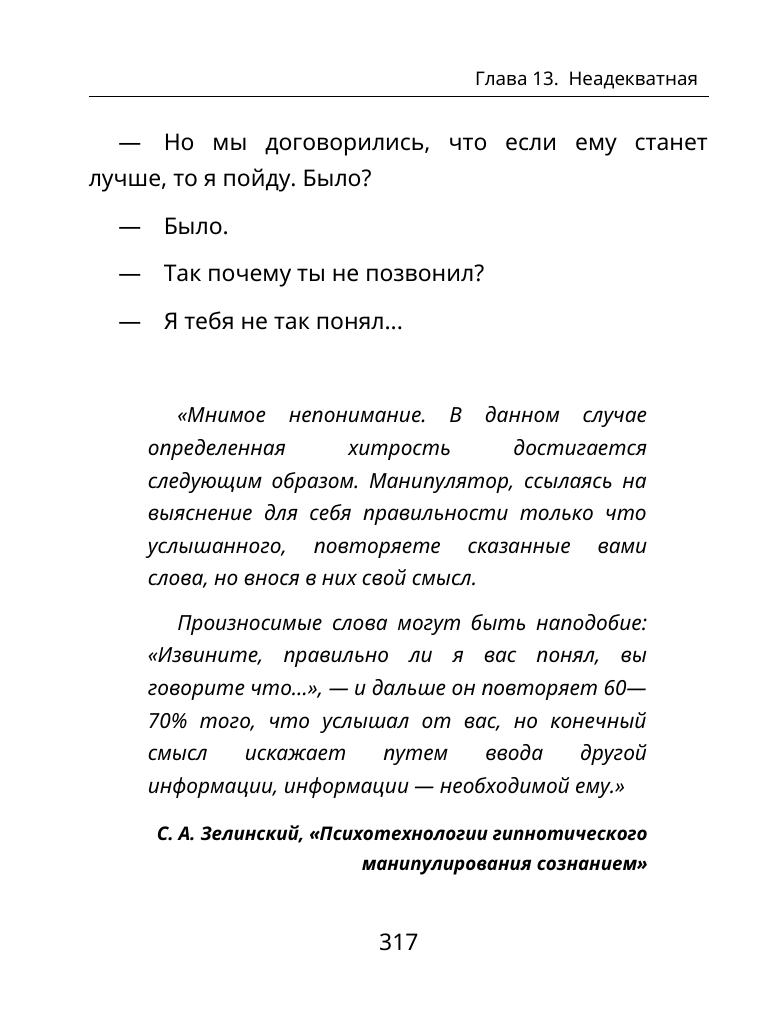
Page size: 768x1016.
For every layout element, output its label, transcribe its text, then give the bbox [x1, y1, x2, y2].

list Так почему ты не позвонил? [88, 257, 709, 289]
text Произносимые слова могут быть наподобие: «Извините, правильно ли я вас понял, вы говорите что…», — и дальше он повторяет 60—70% того, что услышал от вас, но конечный смысл искажает путем ввода другой информации, информации — необходимой ему.» [148, 608, 649, 799]
text «Мнимое непонимание. В данном случае определенная хитрость достигается следующим образом. Манипулятор, ссылаясь на выяснение для себя правильности только что услышанного, повторяете сказанные вами слова, но внося в них свой смысл. [148, 401, 649, 592]
text С. А. Зелинский, «Психотехнологии гипнотического манипулирования сознанием» [148, 815, 649, 875]
list Но мы договорились, что если ему станет лучше, то я пойду. Было? [88, 126, 709, 193]
list Я тебя не так понял... [88, 305, 709, 336]
list Было. [88, 210, 709, 241]
